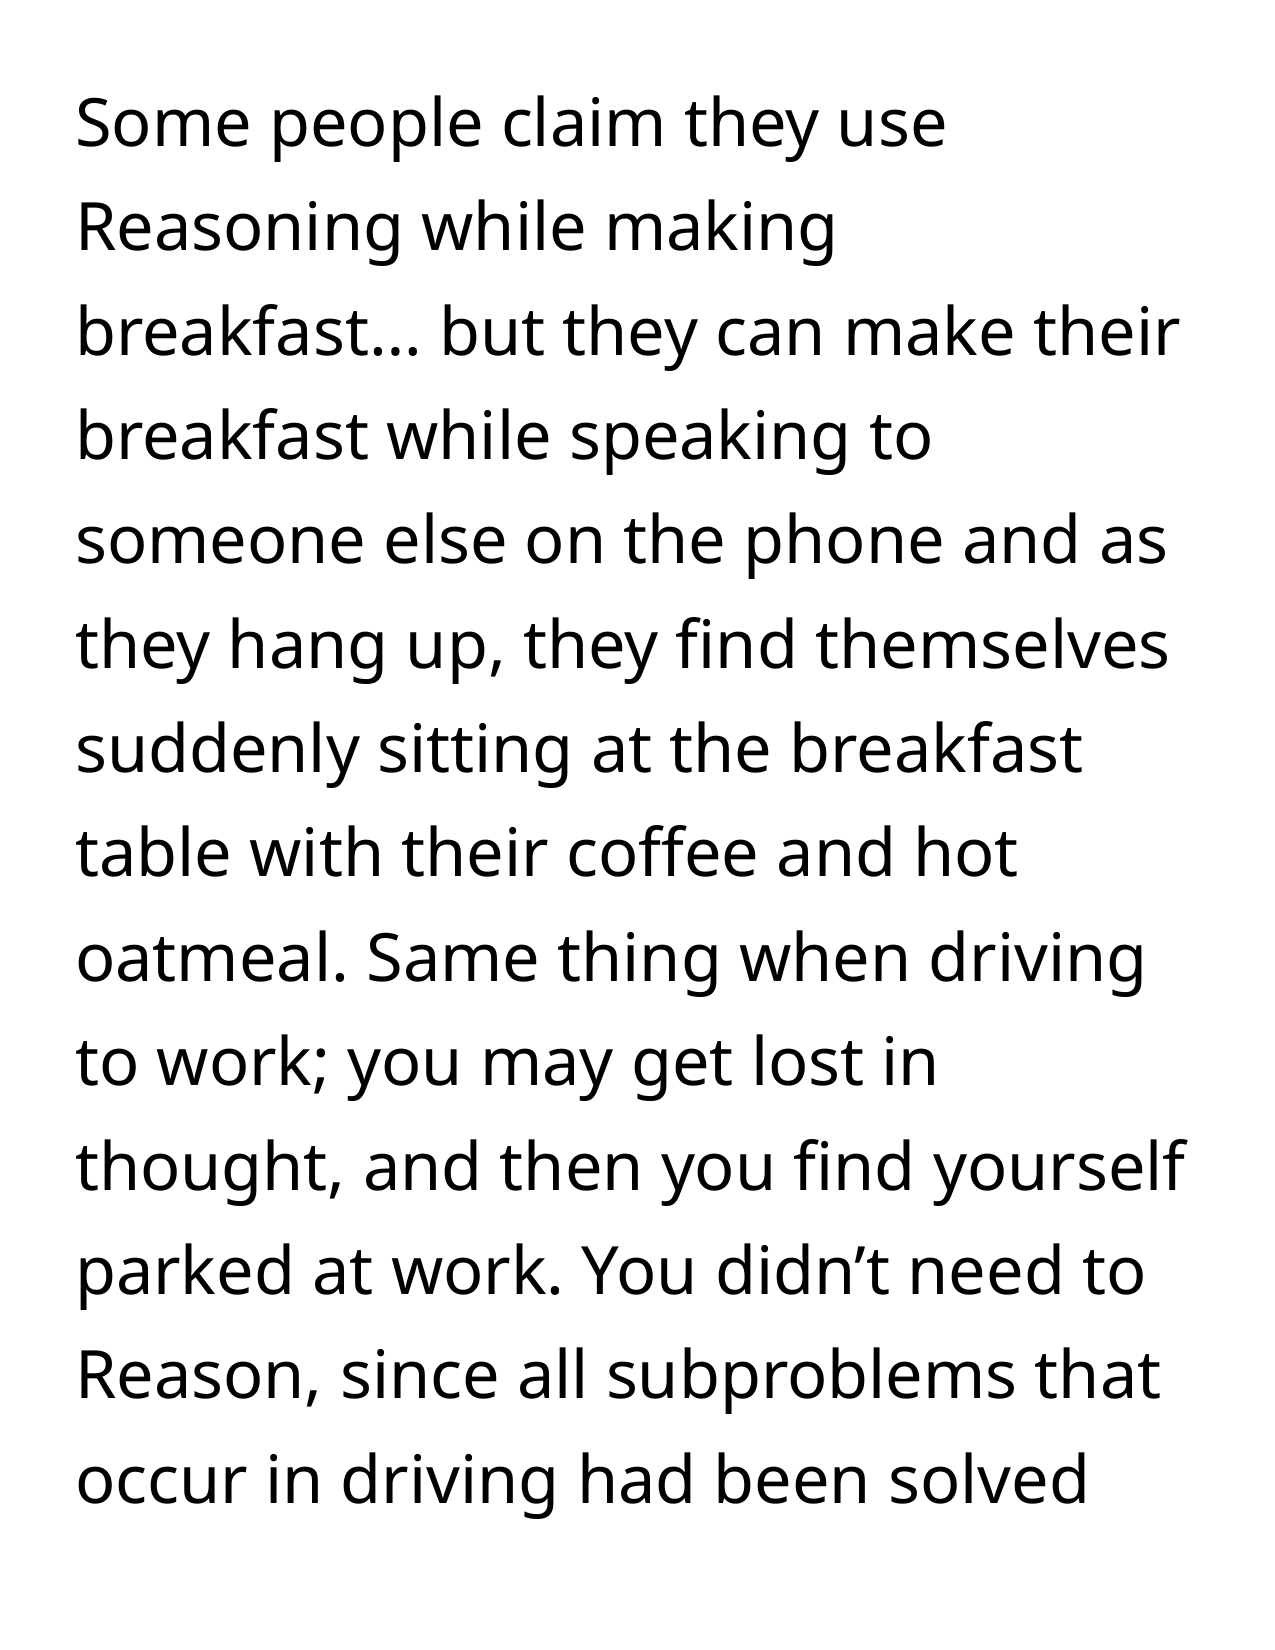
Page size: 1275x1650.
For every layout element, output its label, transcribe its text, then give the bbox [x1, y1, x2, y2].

text Some people claim they use Reasoning while making breakfast… but they can make their breakfast while speaking to someone else on the phone and as they hang up, they find themselves suddenly sitting at the breakfast table with their coffee and hot oatmeal. Same thing when driving to work; you may get lost in thought, and then you find yourself parked at work. You didn’t need to Reason, since all subproblems that occur in driving had been solved [75, 75, 1200, 1523]
